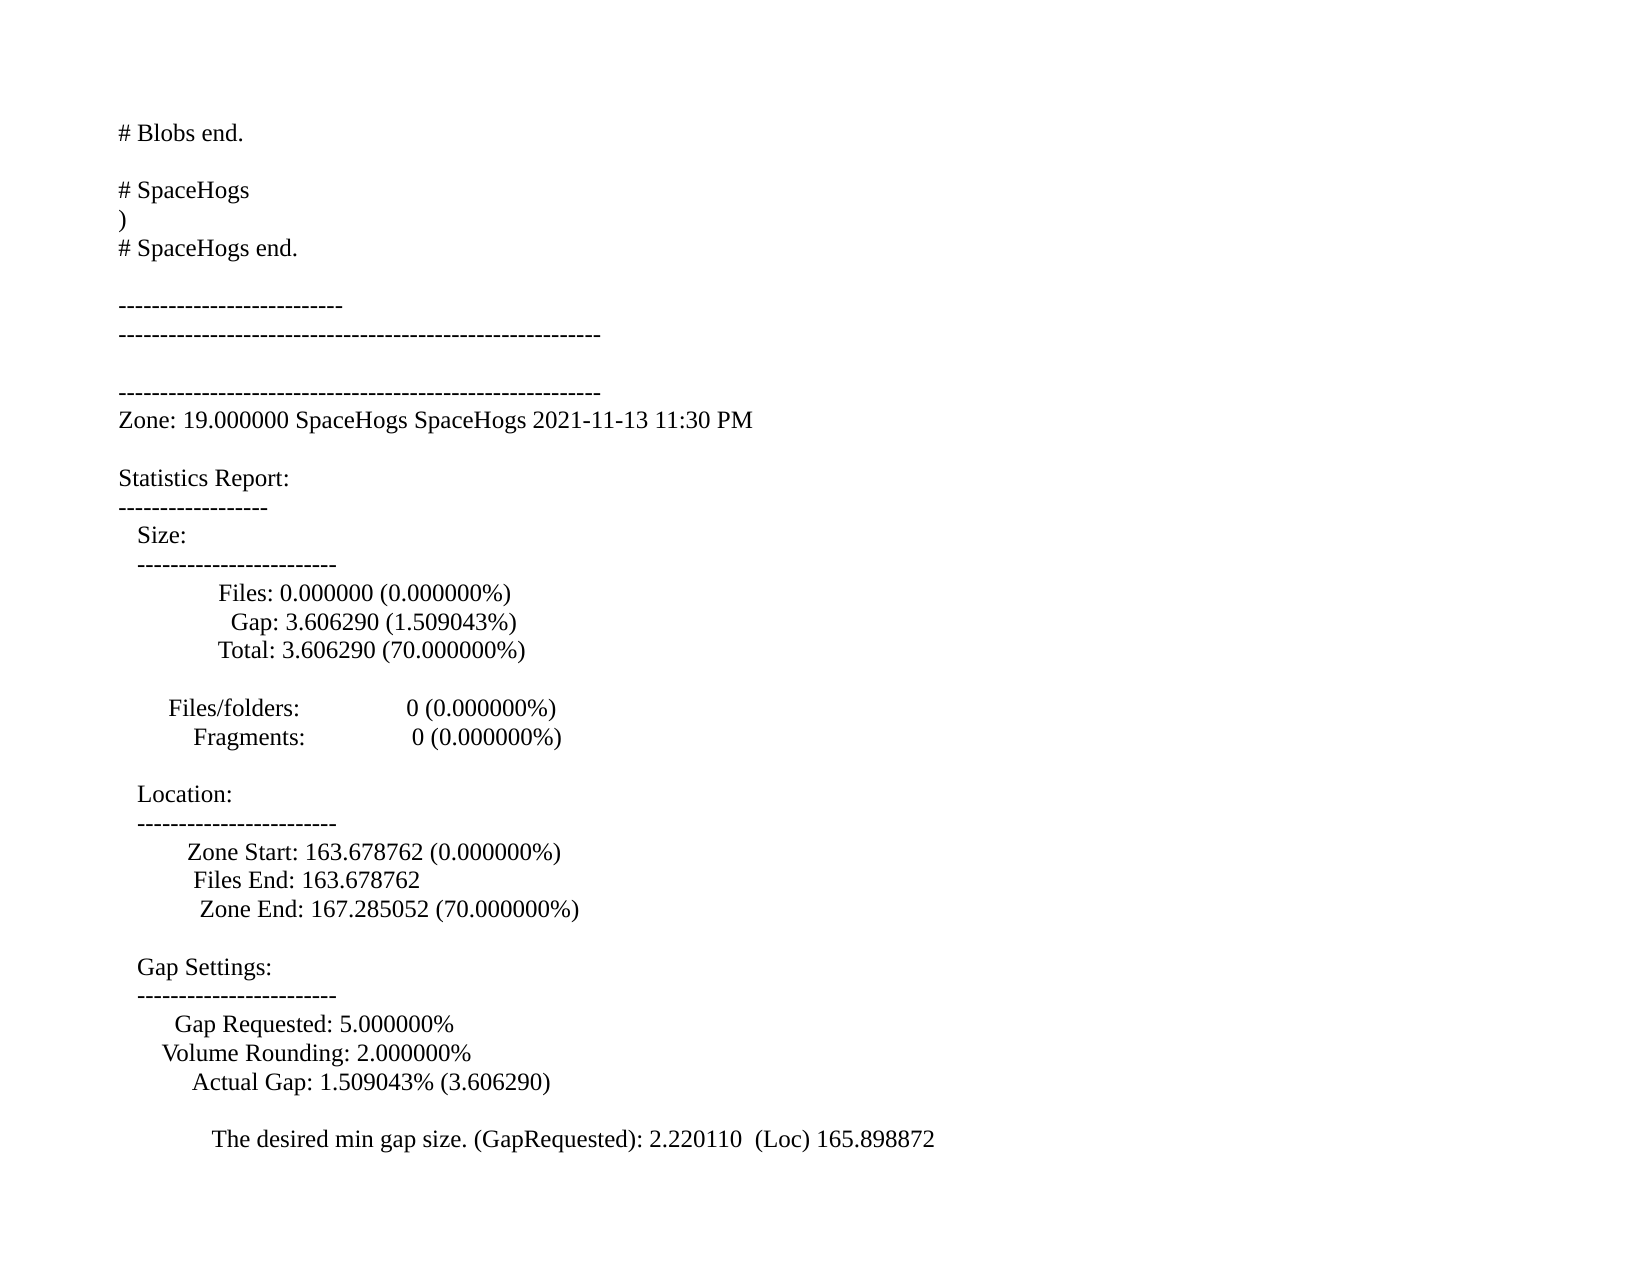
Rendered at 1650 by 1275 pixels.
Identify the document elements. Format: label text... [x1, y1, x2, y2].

text The desired min gap size. (GapRequested): 2.220110 (Loc) 165.898872 [118, 1124, 1532, 1153]
text Files: 0.000000 (0.000000%) [118, 578, 1532, 607]
text Statistics Report: [118, 463, 1532, 492]
text Zone End: 167.285052 (70.000000%) [118, 894, 1532, 923]
text Files End: 163.678762 [118, 866, 1532, 894]
text # Blobs end. [118, 118, 1532, 147]
text Fragments: 0 (0.000000%) [118, 722, 1532, 751]
text Files/folders: 0 (0.000000%) [118, 693, 1532, 722]
text Total: 3.606290 (70.000000%) [118, 636, 1532, 664]
text ------------------------ [118, 981, 1532, 1009]
text Actual Gap: 1.509043% (3.606290) [118, 1067, 1532, 1096]
text ---------------------------------------------------------- [118, 377, 1532, 406]
text Gap Settings: [118, 952, 1532, 981]
text ------------------------ [118, 549, 1532, 578]
text Zone Start: 163.678762 (0.000000%) [118, 837, 1532, 866]
text Gap Requested: 5.000000% [118, 1009, 1532, 1038]
text ) [118, 204, 1532, 233]
text Zone: 19.000000 SpaceHogs SpaceHogs 2021-11-13 11:30 PM [118, 406, 1532, 434]
text # SpaceHogs end. [118, 233, 1532, 262]
text Gap: 3.606290 (1.509043%) [118, 607, 1532, 636]
text ------------------ [118, 492, 1532, 521]
text Location: [118, 779, 1532, 808]
text ---------------------------------------------------------- [118, 319, 1532, 348]
text Volume Rounding: 2.000000% [118, 1038, 1532, 1067]
text Size: [118, 521, 1532, 549]
text --------------------------- [118, 291, 1532, 319]
text ------------------------ [118, 808, 1532, 837]
text # SpaceHogs [118, 176, 1532, 204]
